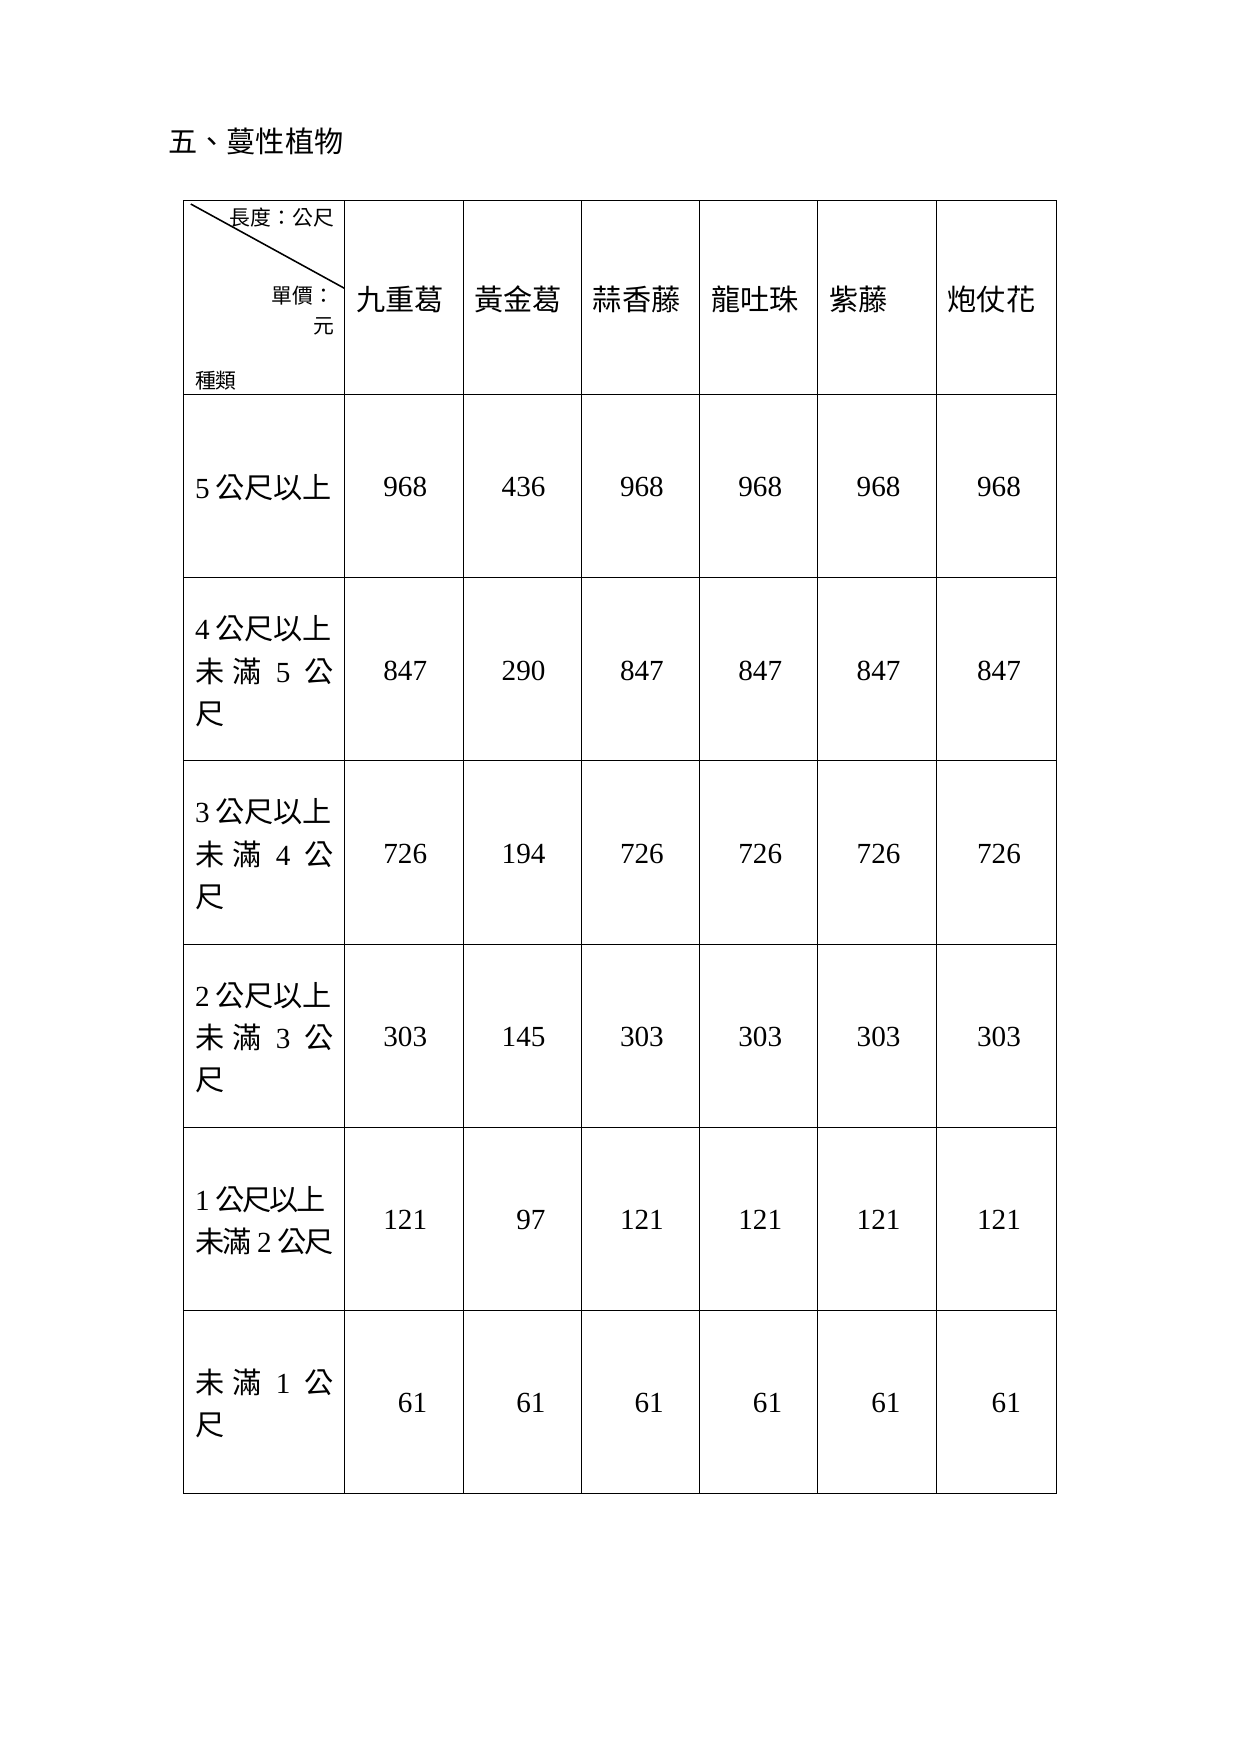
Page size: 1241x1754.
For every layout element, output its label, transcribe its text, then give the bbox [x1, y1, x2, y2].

table_cell 61 [345, 1311, 463, 1493]
table_cell 303 [345, 945, 463, 1127]
text 五、蔓性植物 [168, 118, 1122, 160]
table_cell 303 [700, 945, 817, 1127]
table_cell 121 [345, 1128, 463, 1310]
table_cell 121 [700, 1128, 817, 1310]
table_cell 303 [818, 945, 936, 1127]
table_cell 847 [818, 578, 936, 760]
table_header 龍吐珠 [700, 201, 817, 394]
table_cell 847 [937, 578, 1056, 760]
table_header 炮仗花 [937, 201, 1056, 394]
table_cell 726 [582, 761, 699, 943]
table_header 黃金葛 [464, 201, 581, 394]
table_cell 61 [937, 1311, 1056, 1493]
table_header 九重葛 [345, 201, 463, 394]
table_header 長度：公尺 單價： 元 種類 [184, 201, 344, 394]
table_cell 61 [818, 1311, 936, 1493]
table_cell 726 [700, 761, 817, 943]
table_cell 121 [937, 1128, 1056, 1310]
table_cell 121 [818, 1128, 936, 1310]
table_cell 2公尺以上 未滿3公尺 [184, 945, 344, 1127]
table_cell 145 [464, 945, 581, 1127]
table_cell 61 [582, 1311, 699, 1493]
table_cell 4公尺以上 未滿5公尺 [184, 578, 344, 760]
table_cell 726 [937, 761, 1056, 943]
table_cell 847 [700, 578, 817, 760]
table_cell 436 [464, 395, 581, 577]
table_cell 726 [345, 761, 463, 943]
table_cell 847 [345, 578, 463, 760]
table_cell 968 [345, 395, 463, 577]
table_cell 未滿1公尺 [184, 1311, 344, 1493]
table_cell 61 [464, 1311, 581, 1493]
table_cell 3公尺以上 未滿4公尺 [184, 761, 344, 943]
table_cell 968 [582, 395, 699, 577]
table_cell 303 [937, 945, 1056, 1127]
table_header 蒜香藤 [582, 201, 699, 394]
table_cell 5公尺以上 [184, 395, 344, 577]
table_cell 968 [937, 395, 1056, 577]
table_cell 290 [464, 578, 581, 760]
table_cell 194 [464, 761, 581, 943]
table_cell 726 [818, 761, 936, 943]
table_cell 1公尺以上 未滿2公尺 [184, 1128, 344, 1310]
table_header 紫藤 [818, 201, 936, 394]
table_cell 121 [582, 1128, 699, 1310]
table_cell 61 [700, 1311, 817, 1493]
table_cell 968 [700, 395, 817, 577]
table_cell 968 [818, 395, 936, 577]
table_cell 847 [582, 578, 699, 760]
table_cell 97 [464, 1128, 581, 1310]
table_cell 303 [582, 945, 699, 1127]
